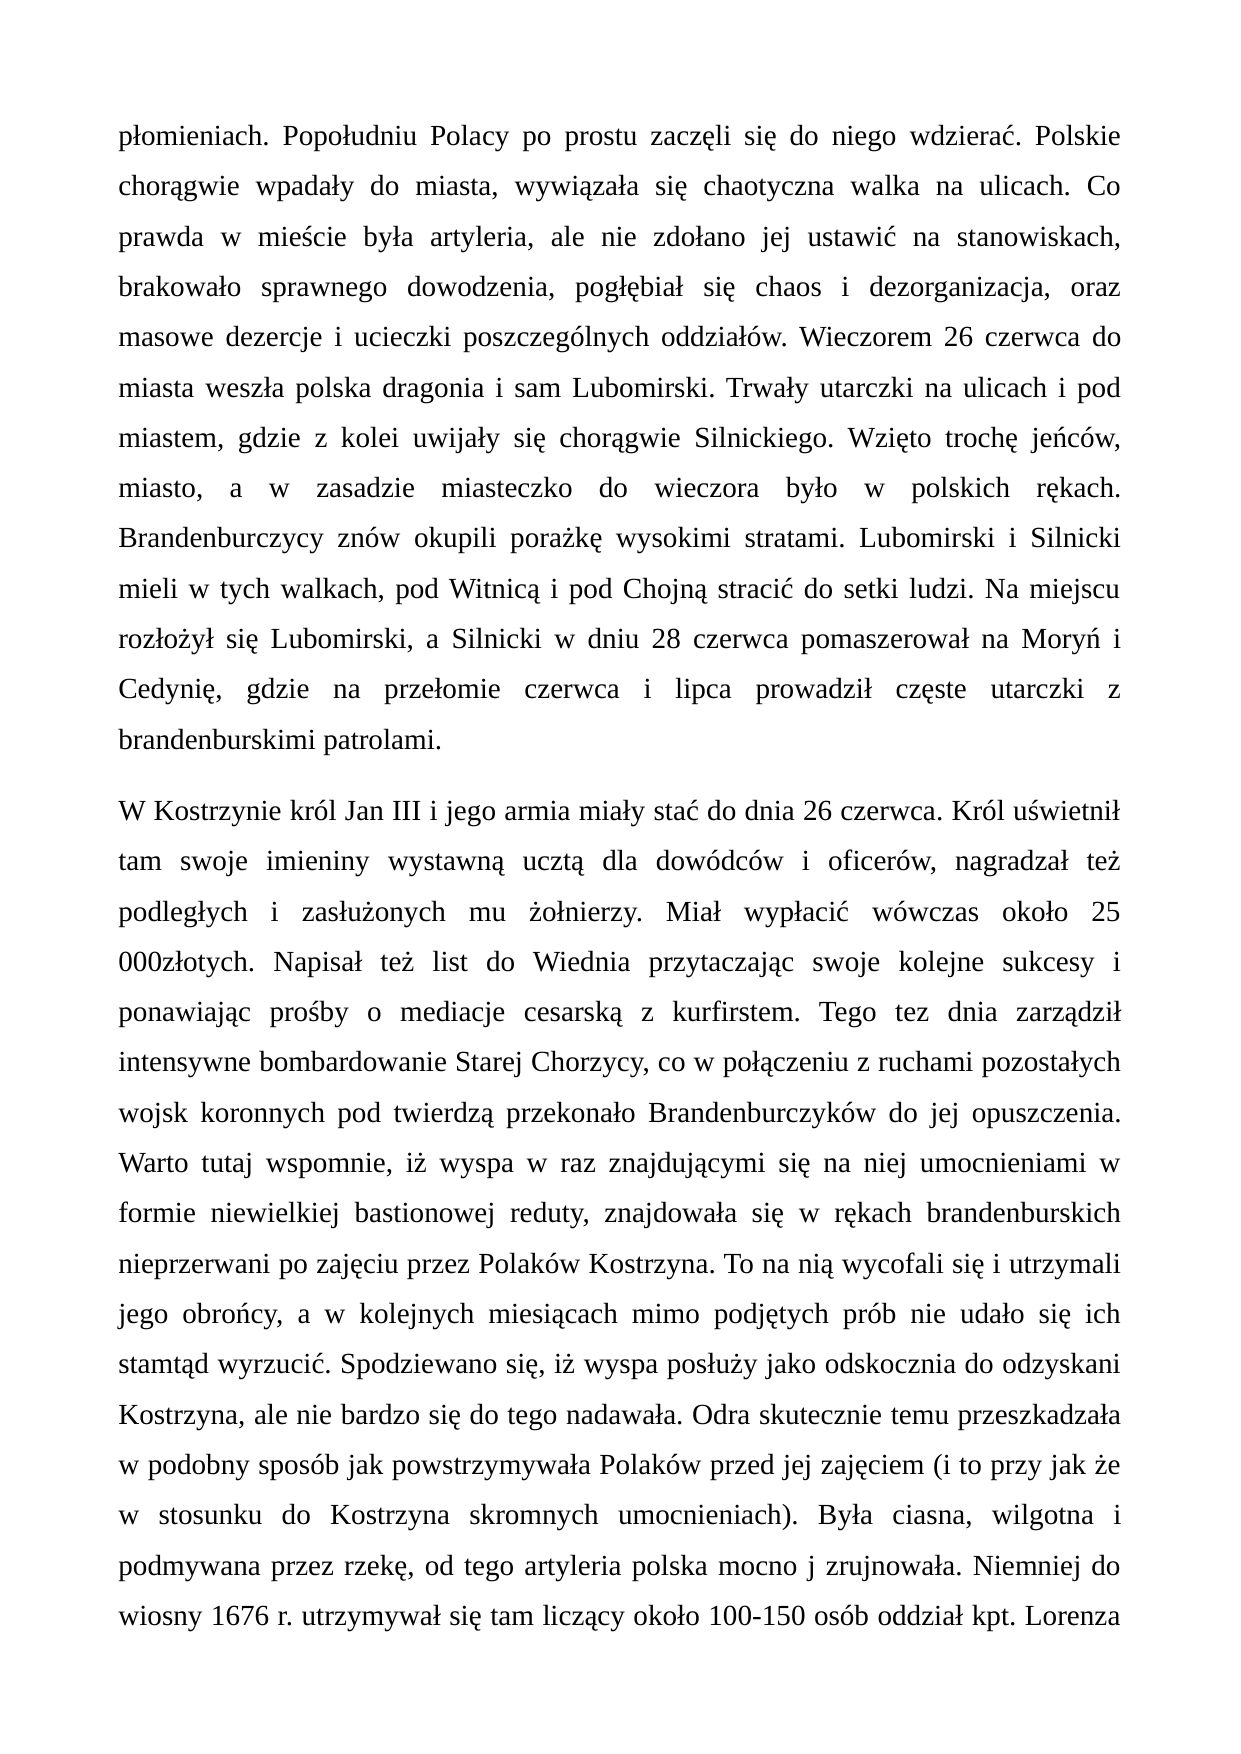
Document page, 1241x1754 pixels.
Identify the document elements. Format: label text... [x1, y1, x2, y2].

text płomieniach. Popołudniu Polacy po prostu zaczęli się do niego wdzierać. Polskie chorągwie wpadały do miasta, wywiązała się chaotyczna walka na ulicach. Co prawda w mieście była artyleria, ale nie zdołano jej ustawić na stanowiskach, brakowało sprawnego dowodzenia, pogłębiał się chaos i dezorganizacja, oraz masowe dezercje i ucieczki poszczególnych oddziałów. Wieczorem 26 czerwca do miasta weszła polska dragonia i sam Lubomirski. Trwały utarczki na ulicach i pod miastem, gdzie z kolei uwijały się chorągwie Silnickiego. Wzięto trochę jeńców, miasto, a w zasadzie miasteczko do wieczora było w polskich rękach. Brandenburczycy znów okupili porażkę wysokimi stratami. Lubomirski i Silnicki mieli w tych walkach, pod Witnicą i pod Chojną stracić do setki ludzi. Na miejscu rozłożył się Lubomirski, a Silnicki w dniu 28 czerwca pomaszerował na Moryń i Cedynię, gdzie na przełomie czerwca i lipca prowadził częste utarczki z brandenburskimi patrolami. [118, 118, 1122, 755]
text W Kostrzynie król Jan III i jego armia miały stać do dnia 26 czerwca. Król uświetnił tam swoje imieniny wystawną ucztą dla dowódców i oficerów, nagradzał też podległych i zasłużonych mu żołnierzy. Miał wypłacić wówczas około 25 000złotych. Napisał też list do Wiednia przytaczając swoje kolejne sukcesy i ponawiając prośby o mediacje cesarską z kurfirstem. Tego tez dnia zarządził intensywne bombardowanie Starej Chorzycy, co w połączeniu z ruchami pozostałych wojsk koronnych pod twierdzą przekonało Brandenburczyków do jej opuszczenia. Warto tutaj wspomnie, iż wyspa w raz znajdującymi się na niej umocnieniami w formie niewielkiej bastionowej reduty, znajdowała się w rękach brandenburskich nieprzerwani po zajęciu przez Polaków Kostrzyna. To na nią wycofali się i utrzymali jego obrońcy, a w kolejnych miesiącach mimo podjętych prób nie udało się ich stamtąd wyrzucić. Spodziewano się, iż wyspa posłuży jako odskocznia do odzyskani Kostrzyna, ale nie bardzo się do tego nadawała. Odra skutecznie temu przeszkadzała w podobny sposób jak powstrzymywała Polaków przed jej zajęciem (i to przy jak że w stosunku do Kostrzyna skromnych umocnieniach). Była ciasna, wilgotna i podmywana przez rzekę, od tego artyleria polska mocno j zrujnowała. Niemniej do wiosny 1676 r. utrzymywał się tam liczący około 100-150 osób oddział kpt. Lorenza [118, 793, 1122, 1632]
